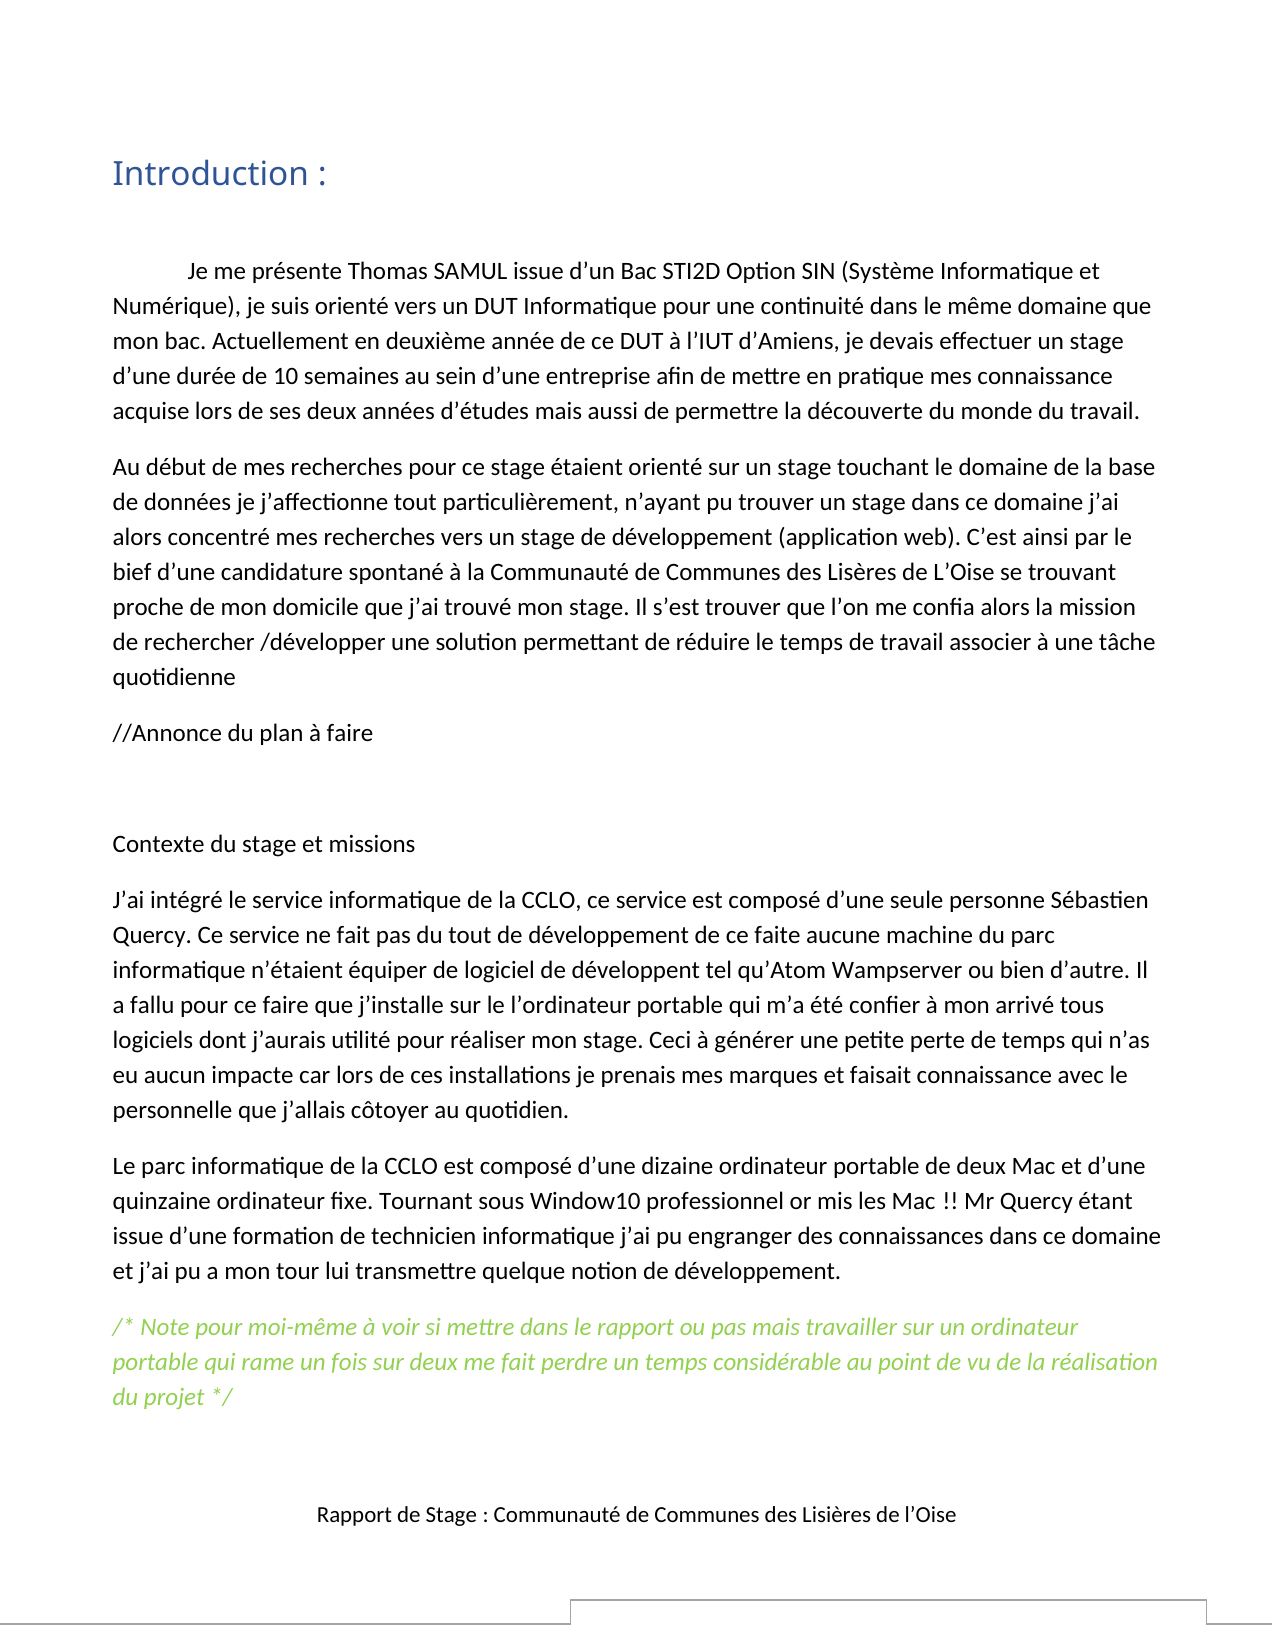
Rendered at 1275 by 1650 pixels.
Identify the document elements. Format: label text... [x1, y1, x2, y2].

text /* Note pour moi-même à voir si mettre dans le rapport ou pas mais travailler sur un ordinateur portable qui rame un fois sur deux me fait perdre un temps considérable au point de vu de la réalisation du projet */ [112, 1311, 1162, 1412]
text Contexte du stage et missions [112, 828, 1162, 859]
text Au début de mes recherches pour ce stage étaient orienté sur un stage touchant le domaine de la base de données je j’affectionne tout particulièrement, n’ayant pu trouver un stage dans ce domaine j’ai alors concentré mes recherches vers un stage de développement (application web). C’est ainsi par le bief d’une candidature spontané à la Communauté de Communes des Lisères de L’Oise se trouvant proche de mon domicile que j’ai trouvé mon stage. Il s’est trouver que l’on me confia alors la mission de rechercher /développer une solution permettant de réduire le temps de travail associer à une tâche quotidienne [112, 451, 1162, 692]
subtitle Introduction : [112, 150, 1162, 195]
text Le parc informatique de la CCLO est composé d’une dizaine ordinateur portable de deux Mac et d’une quinzaine ordinateur fixe. Tournant sous Window10 professionnel or mis les Mac !! Mr Quercy étant issue d’une formation de technicien informatique j’ai pu engranger des connaissances dans ce domaine et j’ai pu a mon tour lui transmettre quelque notion de développement. [112, 1150, 1162, 1286]
text Je me présente Thomas SAMUL issue d’un Bac STI2D Option SIN (Système Informatique et Numérique), je suis orienté vers un DUT Informatique pour une continuité dans le même domaine que mon bac. Actuellement en deuxième année de ce DUT à l’IUT d’Amiens, je devais effectuer un stage d’une durée de 10 semaines au sein d’une entreprise afin de mettre en pratique mes connaissance acquise lors de ses deux années d’études mais aussi de permettre la découverte du monde du travail. [112, 255, 1162, 426]
text //Annonce du plan à faire [112, 717, 1162, 747]
text J’ai intégré le service informatique de la CCLO, ce service est composé d’une seule personne Sébastien Quercy. Ce service ne fait pas du tout de développement de ce faite aucune machine du parc informatique n’étaient équiper de logiciel de développent tel qu’Atom Wampserver ou bien d’autre. Il a fallu pour ce faire que j’installe sur le l’ordinateur portable qui m’a été confier à mon arrivé tous logiciels dont j’aurais utilité pour réaliser mon stage. Ceci à générer une petite perte de temps qui n’as eu aucun impacte car lors de ces installations je prenais mes marques et faisait connaissance avec le personnelle que j’allais côtoyer au quotidien. [112, 884, 1162, 1125]
